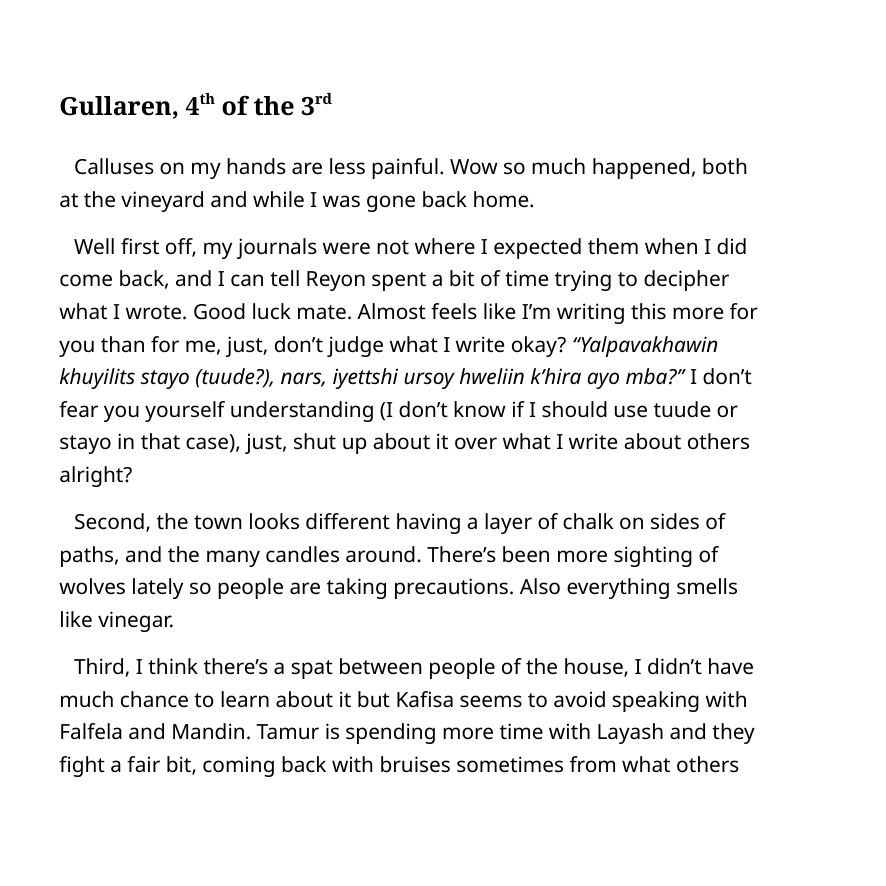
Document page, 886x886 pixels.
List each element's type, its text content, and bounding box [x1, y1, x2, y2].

text Third, I think there’s a spat between people of the house, I didn’t have much chance to learn about it but Kafisa seems to avoid speaking with Falfela and Mandin. Tamur is spending more time with Layash and they fight a fair bit, coming back with bruises sometimes from what others [59, 652, 768, 778]
text Second, the town looks different having a layer of chalk on sides of paths, and the many candles around. There’s been more sighting of wolves lately so people are taking precautions. Also everything smells like vinegar. [59, 507, 768, 633]
text Well first off, my journals were not where I expected them when I did come back, and I can tell Reyon spent a bit of time trying to decipher what I wrote. Good luck mate. Almost feels like I’m writing this more for you than for me, just, don’t judge what I write okay? “Yalpavakhawin khuyilits stayo (tuude?), nars, iyettshi ursoy hweliin k’hira ayo mba?” I don’t fear you yourself understanding (I don’t know if I should use tuude or stayo in that case), just, shut up about it over what I write about others alright? [59, 232, 768, 488]
text Calluses on my hands are less painful. Wow so much happened, both at the vineyard and while I was gone back home. [59, 152, 768, 213]
subtitle Gullaren, 4th of the 3rd [59, 88, 768, 123]
